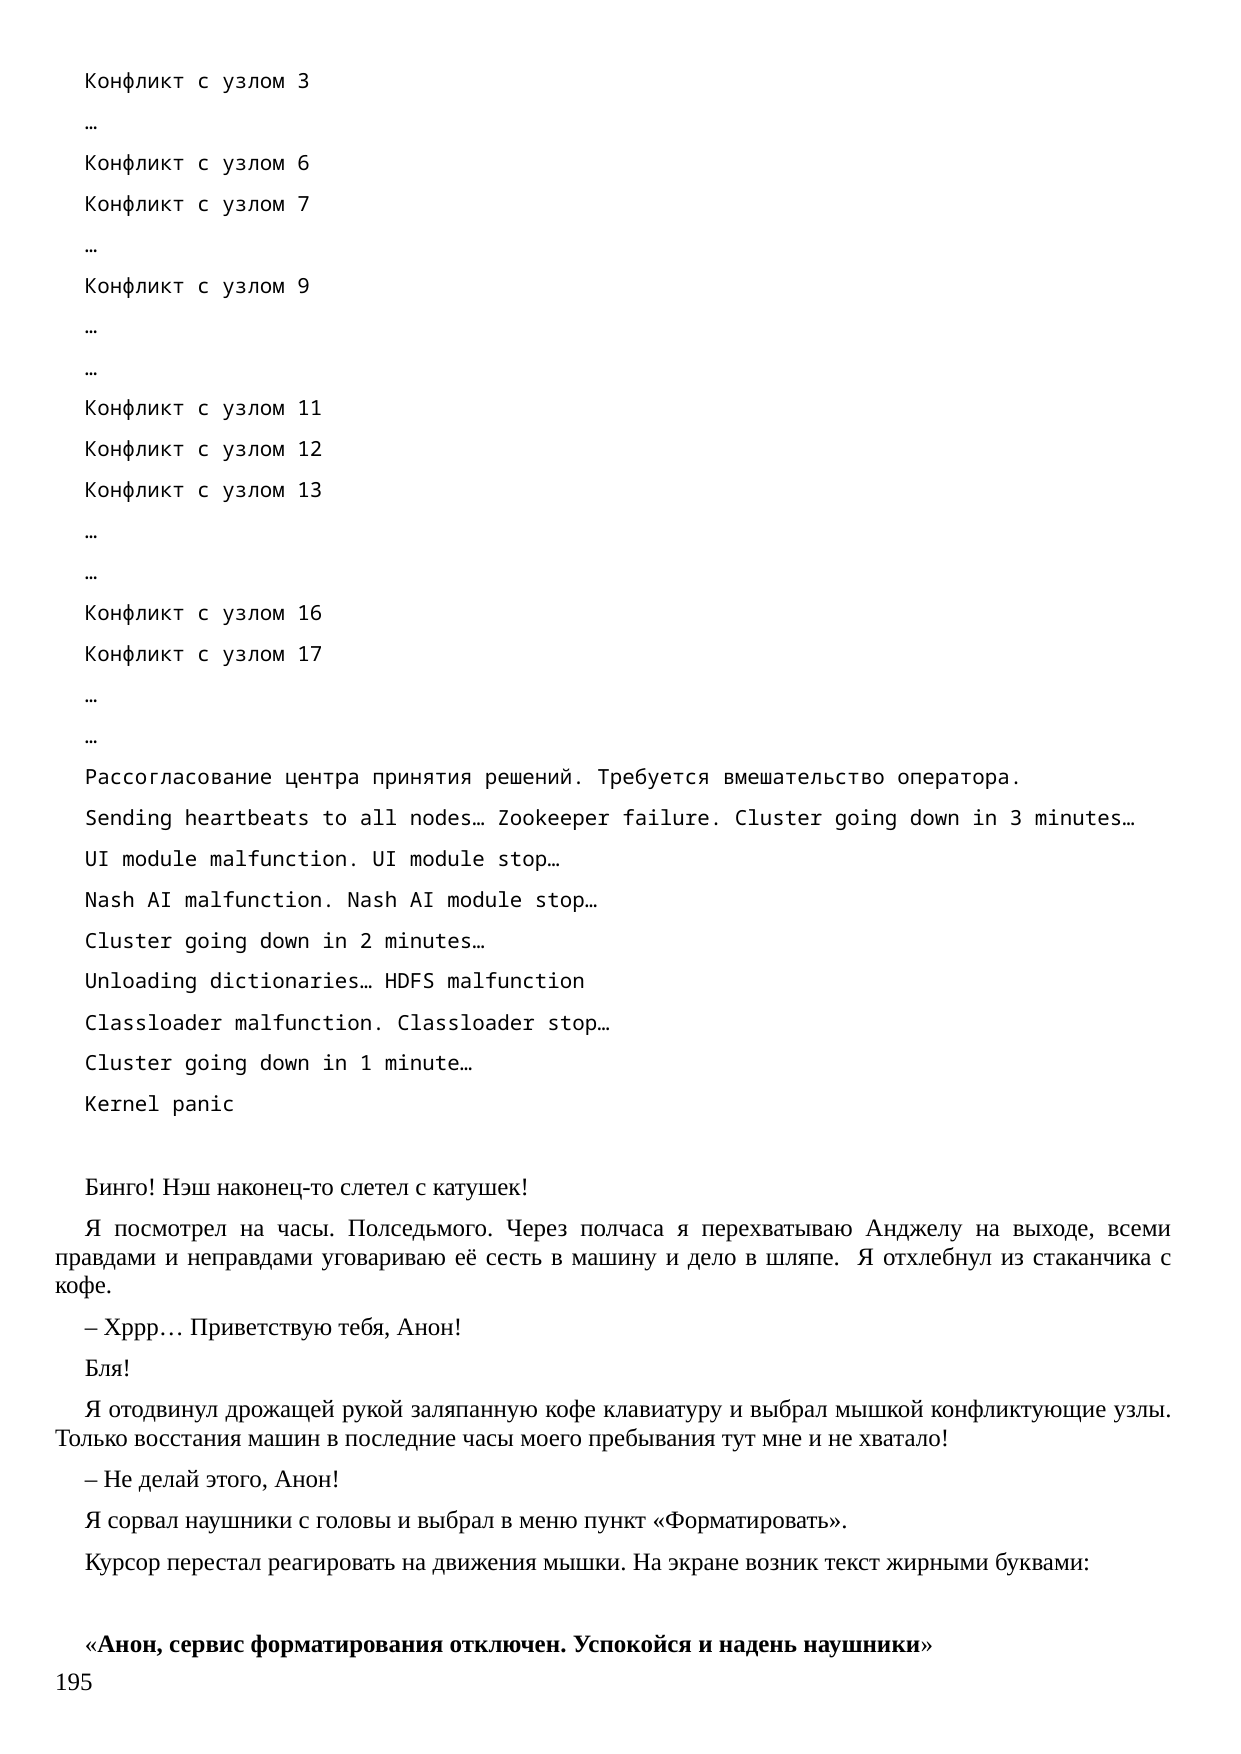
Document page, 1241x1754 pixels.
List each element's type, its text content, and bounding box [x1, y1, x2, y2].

text Конфликт с узлом 9 [55, 271, 1173, 299]
text … [55, 680, 1173, 708]
text «Анон, сервис форматирования отключен. Успокойся и надень наушники» [55, 1629, 1173, 1658]
text Конфликт с узлом 7 [55, 189, 1173, 217]
text … [55, 353, 1173, 381]
text Я отодвинул дрожащей рукой заляпанную кофе клавиатуру и выбрал мышкой конфликтующие узлы. Только восстания машин в последние часы моего пребывания тут мне и не хватало! [55, 1394, 1173, 1452]
text Конфликт с узлом 11 [55, 393, 1173, 422]
text … [55, 312, 1173, 340]
text Конфликт с узлом 17 [55, 639, 1173, 668]
text Конфликт с узлом 13 [55, 475, 1173, 504]
text Конфликт с узлом 12 [55, 434, 1173, 463]
text Kernel panic [55, 1089, 1173, 1118]
text … [55, 721, 1173, 749]
text … [55, 230, 1173, 258]
text Конфликт с узлом 6 [55, 148, 1173, 176]
text … [55, 557, 1173, 586]
text Я посмотрел на часы. Полседьмого. Через полчаса я перехватываю Анджелу на выходе, всеми правдами и неправдами уговариваю её сесть в машину и дело в шляпе. Я отхлебнул из стаканчика с кофе. [55, 1213, 1173, 1299]
text Unloading dictionaries… HDFS malfunction [55, 967, 1173, 995]
text Я сорвал наушники с головы и выбрал в меню пункт «Форматировать». [55, 1505, 1173, 1534]
text … [55, 516, 1173, 545]
text … [55, 107, 1173, 135]
text – Не делай этого, Анон! [55, 1464, 1173, 1493]
text Конфликт с узлом 3 [55, 66, 1173, 94]
text Nash AI malfunction. Nash AI module stop… [55, 885, 1173, 913]
text UI module malfunction. UI module stop… [55, 844, 1173, 872]
text Курсор перестал реагировать на движения мышки. На экране возник текст жирными буквами: [55, 1547, 1173, 1575]
text Cluster going down in 2 minutes… [55, 926, 1173, 954]
text Бинго! Нэш наконец-то слетел с катушек! [55, 1172, 1173, 1200]
text Classloader malfunction. Classloader stop… [55, 1008, 1173, 1036]
text – Хррр… Приветствую тебя, Анон! [55, 1312, 1173, 1340]
text Рассогласование центра принятия решений. Требуется вмешательство оператора. [55, 762, 1173, 790]
text Бля! [55, 1353, 1173, 1382]
text Sending heartbeats to all nodes… Zookeeper failure. Cluster going down in 3 minutes… [55, 803, 1173, 831]
text Cluster going down in 1 minute… [55, 1048, 1173, 1077]
text Конфликт с узлом 16 [55, 598, 1173, 627]
